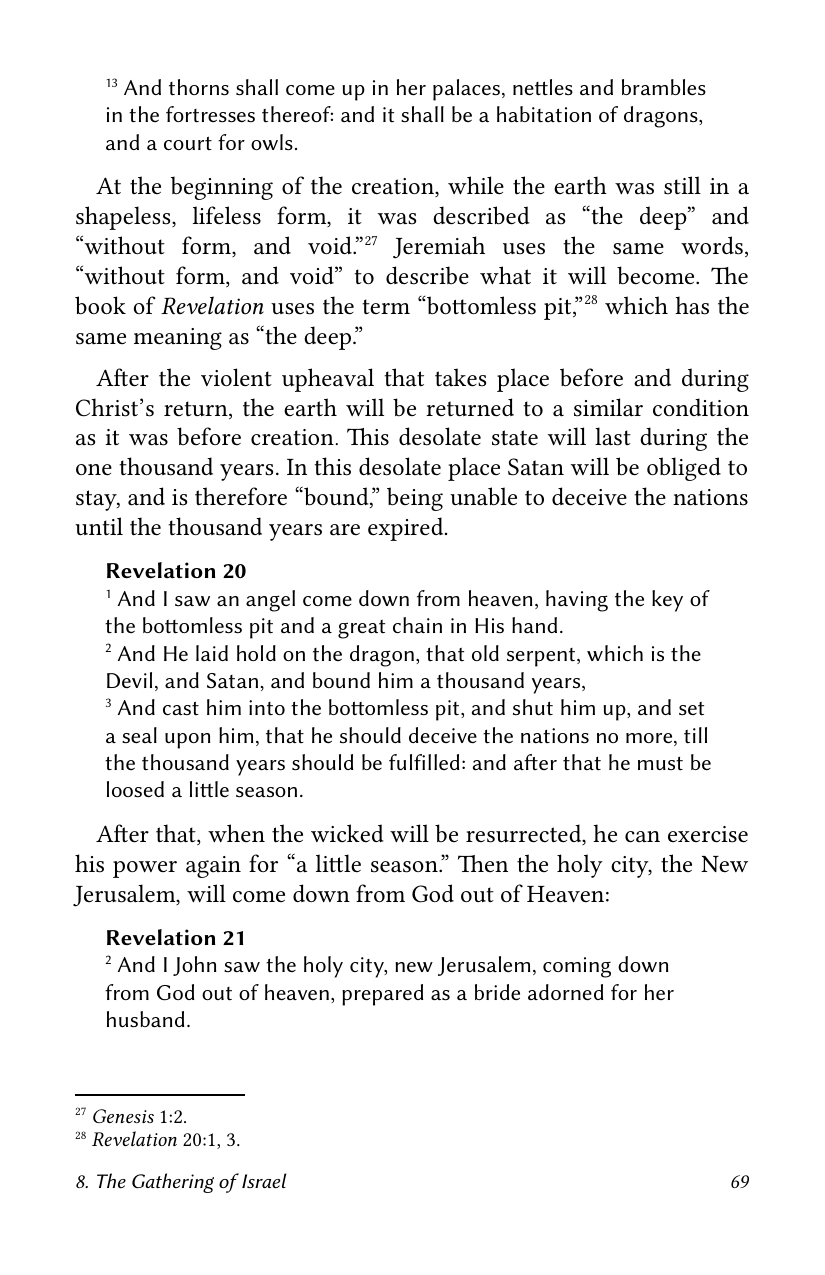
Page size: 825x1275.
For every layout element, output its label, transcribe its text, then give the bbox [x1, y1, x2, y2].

text Revelation 20 [105, 558, 750, 584]
text Genesis 1:2. [75, 1104, 750, 1128]
text Revelation 20:1, 3. [75, 1128, 750, 1152]
text 13 And thorns shall come up in her palaces, nettles and brambles in the fortresses thereof: and it shall be a habitation of dragons, and a court for owls. [105, 75, 720, 156]
text 2 And I John saw the holy city, new Jerusalem, coming down from God out of heaven, prepared as a bride adorned for her husband. [105, 952, 720, 1033]
text After that, when the wicked will be resurrected, he can exercise his power again for “a little season.” Then the holy city, the New Jerusalem, will come down from God out of Heaven: [75, 820, 750, 908]
text Revelation 21 [105, 924, 750, 951]
text 2 And He laid hold on the dragon, that old serpent, which is the Devil, and Satan, and bound him a thousand years, [105, 640, 720, 694]
text 1 And I saw an angel come down from heaven, having the key of the bottomless pit and a great chain in His hand. [105, 586, 720, 639]
text After the violent upheaval that takes place before and during Christ’s return, the earth will be returned to a similar condition as it was before creation. This desolate state will last during the one thousand years. In this desolate place Satan will be obliged to stay, and is therefore “bound,” being unable to deceive the nations until the thousand years are expired. [75, 364, 750, 542]
text 3 And cast him into the bottomless pit, and shut him up, and set a seal upon him, that he should deceive the nations no more, till the thousand years should be fulfilled: and after that he must be loosed a little season. [105, 695, 720, 803]
text At the beginning of the creation, while the earth was still in a shapeless, lifeless form, it was described as “the deep” and “without form, and void.” Jeremiah uses the same words, “without form, and void” to describe what it will become. The book of Revelation uses the term “bottomless pit,” which has the same meaning as “the deep.” [75, 172, 750, 350]
